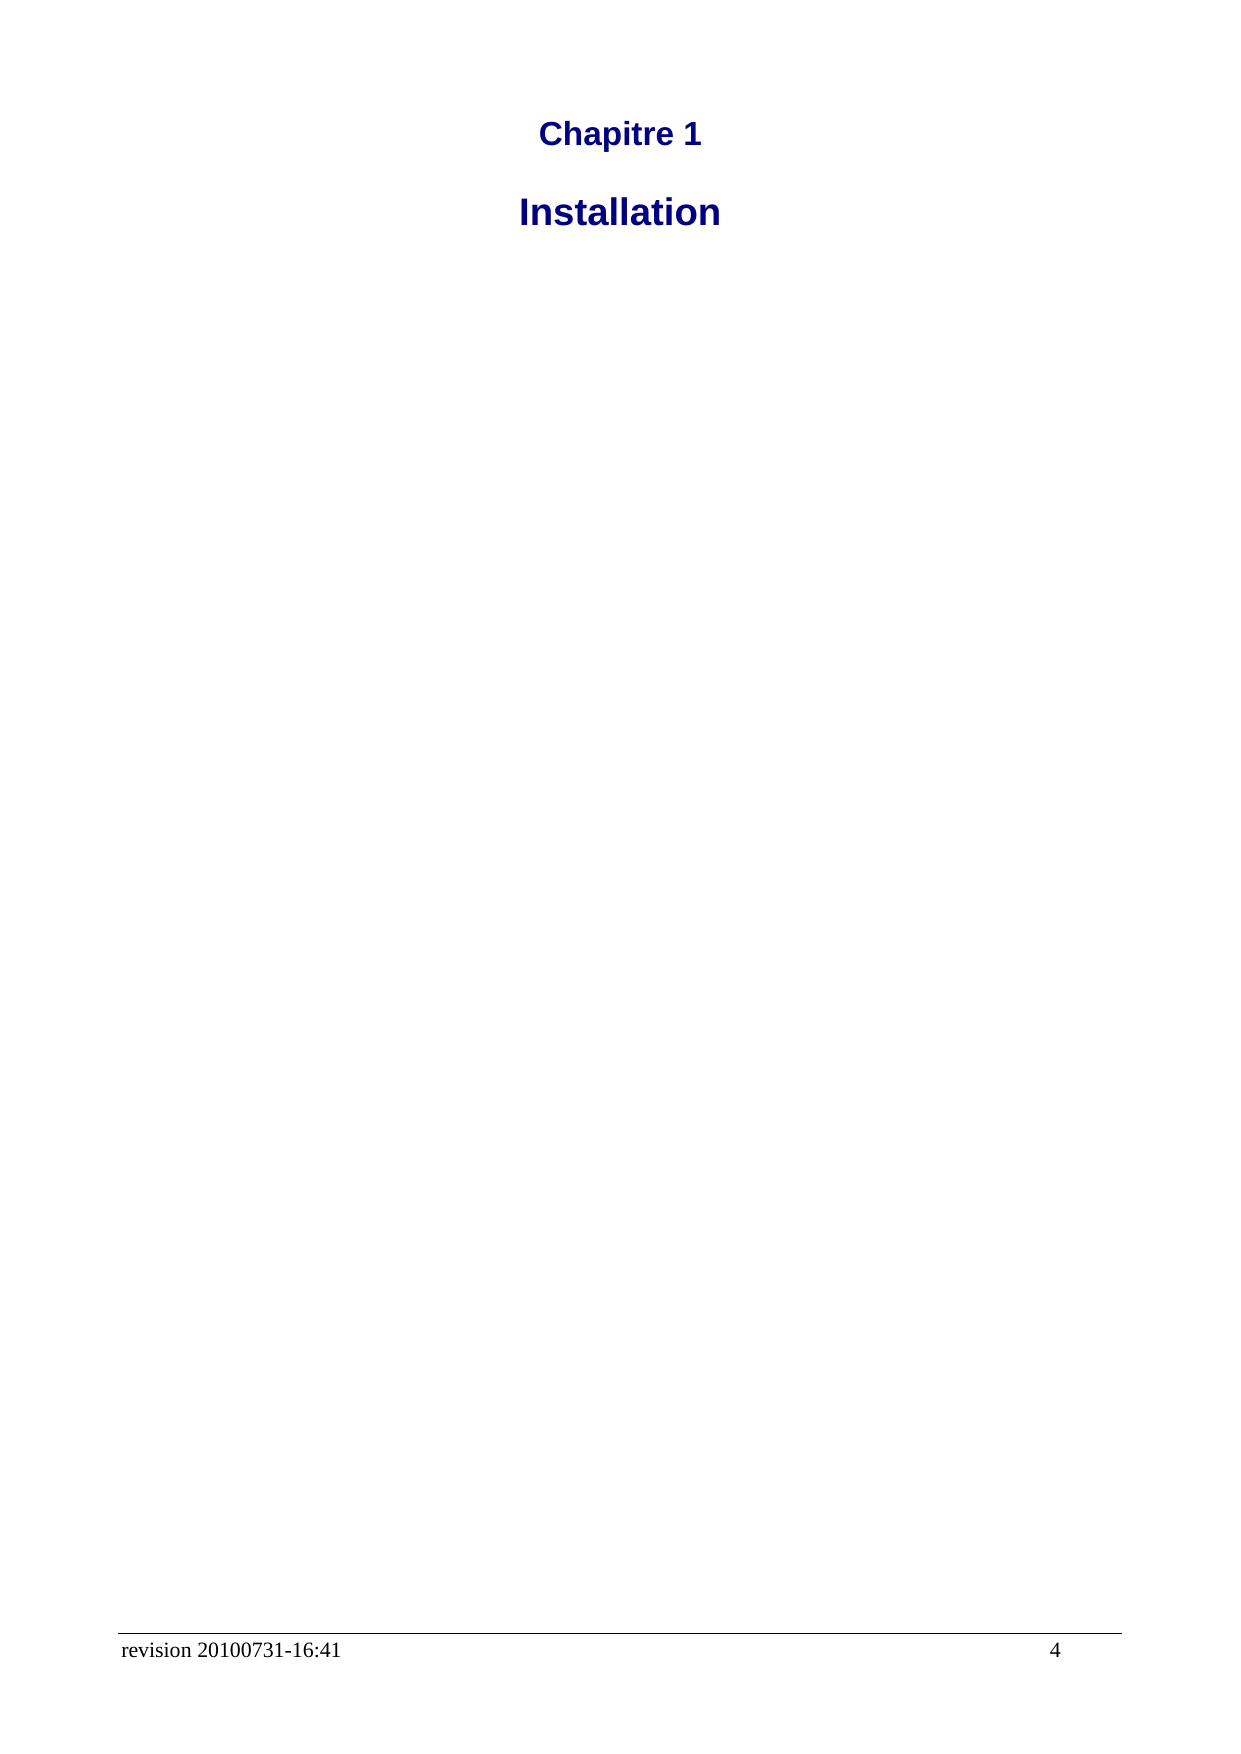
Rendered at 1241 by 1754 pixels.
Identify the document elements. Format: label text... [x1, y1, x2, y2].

subtitle Installation [118, 189, 1122, 233]
subtitle Chapitre 1 [118, 113, 1122, 152]
